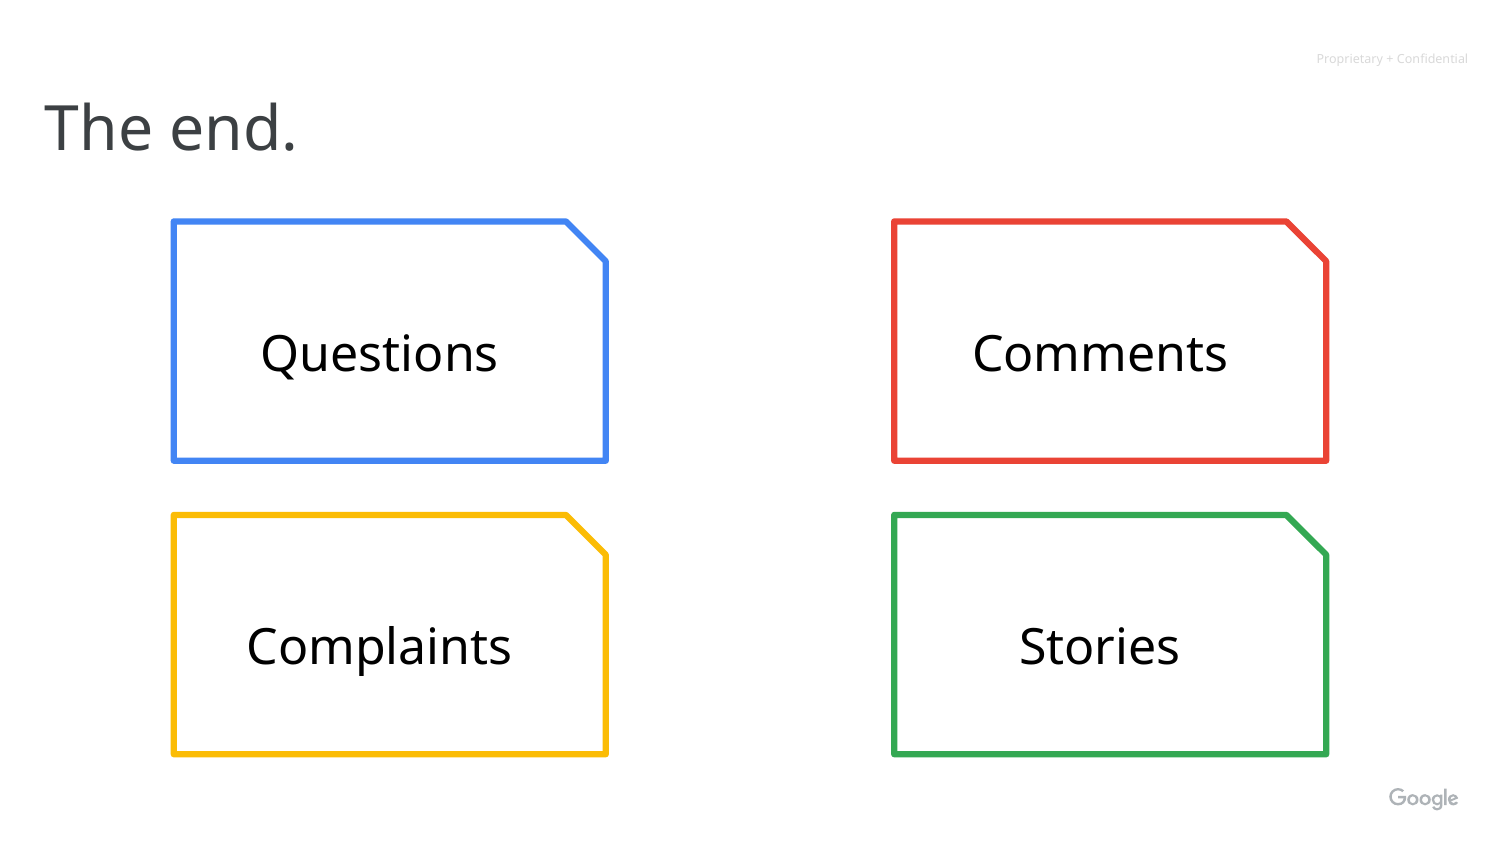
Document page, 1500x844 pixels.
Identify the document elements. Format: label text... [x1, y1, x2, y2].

title The end. [29, 73, 1471, 168]
text_box Comments [894, 221, 1327, 461]
text_box Questions [173, 221, 606, 461]
text_box Stories [894, 514, 1327, 755]
text_box Complaints [173, 514, 606, 755]
